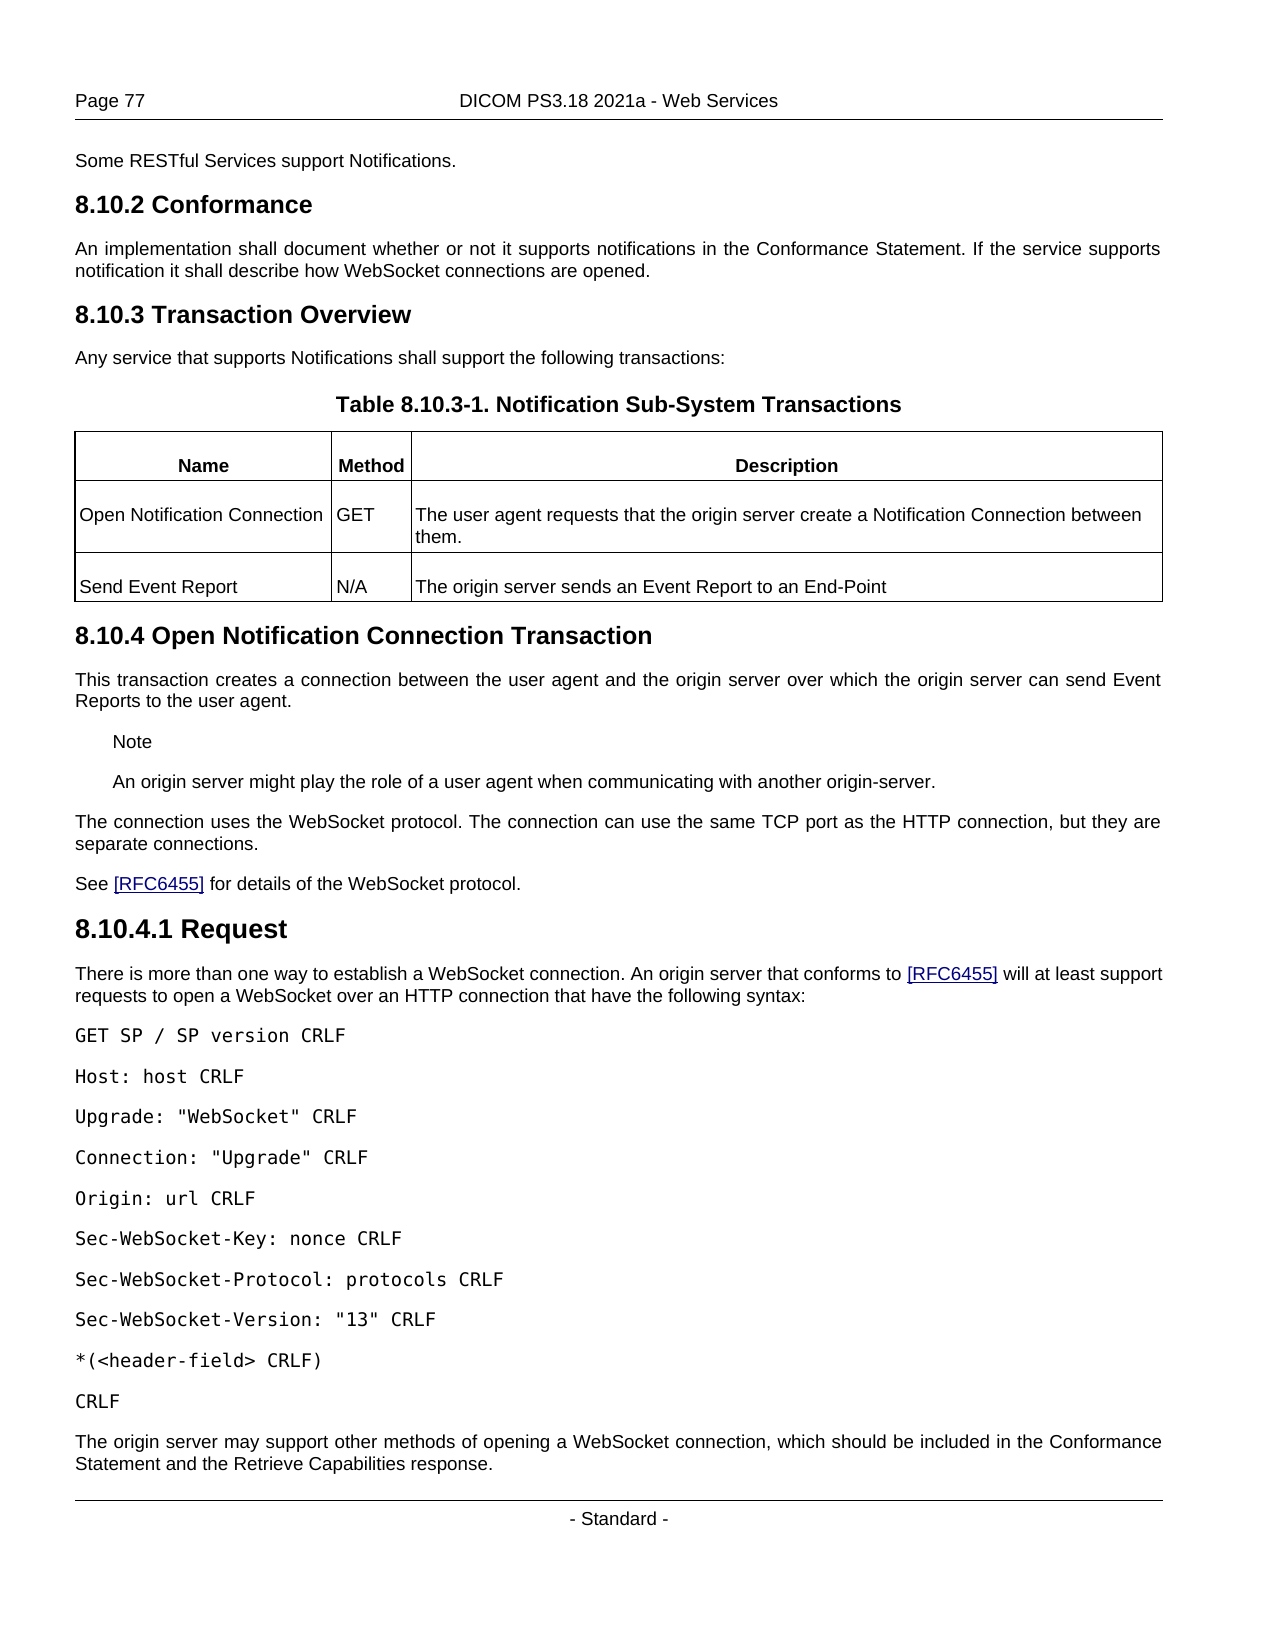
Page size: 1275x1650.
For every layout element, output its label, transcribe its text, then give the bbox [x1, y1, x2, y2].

table_cell The user agent requests that the origin server create a Notification Connection between them. [412, 481, 1162, 552]
text Table 8.10.3-1. Notification Sub-System Transactions [75, 391, 1162, 417]
text 8.10.4.1 Request [75, 913, 1162, 944]
text GET SP / SP version CRLF [75, 1025, 1162, 1047]
text Sec-WebSocket-Version: "13" CRLF [75, 1309, 1162, 1331]
text 8.10.3 Transaction Overview [75, 300, 1162, 328]
text Sec-WebSocket-Key: nonce CRLF [75, 1228, 1162, 1250]
text Upgrade: "WebSocket" CRLF [75, 1106, 1162, 1128]
table_cell Open Notification Connection [76, 481, 331, 552]
text Any service that supports Notifications shall support the following transactions: [75, 347, 1162, 369]
text The connection uses the WebSocket protocol. The connection can use the same TCP port as the HTTP connection, but they are separate connections. [75, 811, 1162, 854]
table_cell Send Event Report [76, 553, 331, 601]
text This transaction creates a connection between the user agent and the origin server over which the origin server can send Event Reports to the user agent. [75, 668, 1162, 712]
text The origin server may support other methods of opening a WebSocket connection, which should be included in the Conformance Statement and the Retrieve Capabilities response. [75, 1431, 1162, 1474]
text Note [112, 730, 1125, 752]
text Sec-WebSocket-Protocol: protocols CRLF [75, 1269, 1162, 1291]
table_cell The origin server sends an Event Report to an End-Point [412, 553, 1162, 601]
text Connection: "Upgrade" CRLF [75, 1147, 1162, 1169]
text An origin server might play the role of a user agent when communicating with another origin-server. [112, 771, 1125, 792]
text 8.10.4 Open Notification Connection Transaction [75, 621, 1162, 650]
text See [RFC6455] for details of the WebSocket protocol. [75, 873, 1162, 894]
text There is more than one way to establish a WebSocket connection. An origin server that conforms to [RFC6455] will at least support requests to open a WebSocket over an HTTP connection that have the following syntax: [75, 963, 1162, 1006]
text *(<header-field> CRLF) [75, 1350, 1162, 1372]
table_header Description [412, 432, 1162, 480]
text Host: host CRLF [75, 1066, 1162, 1088]
text CRLF [75, 1391, 1162, 1413]
text Origin: url CRLF [75, 1188, 1162, 1209]
table_header Name [76, 432, 331, 480]
table_cell N/A [332, 553, 411, 601]
text An implementation shall document whether or not it supports notifications in the Conformance Statement. If the service supports notification it shall describe how WebSocket connections are opened. [75, 238, 1162, 281]
table_header Method [332, 432, 411, 480]
text Some RESTful Services support Notifications. [75, 150, 1162, 172]
text 8.10.2 Conformance [75, 190, 1162, 219]
table_cell GET [332, 481, 411, 552]
